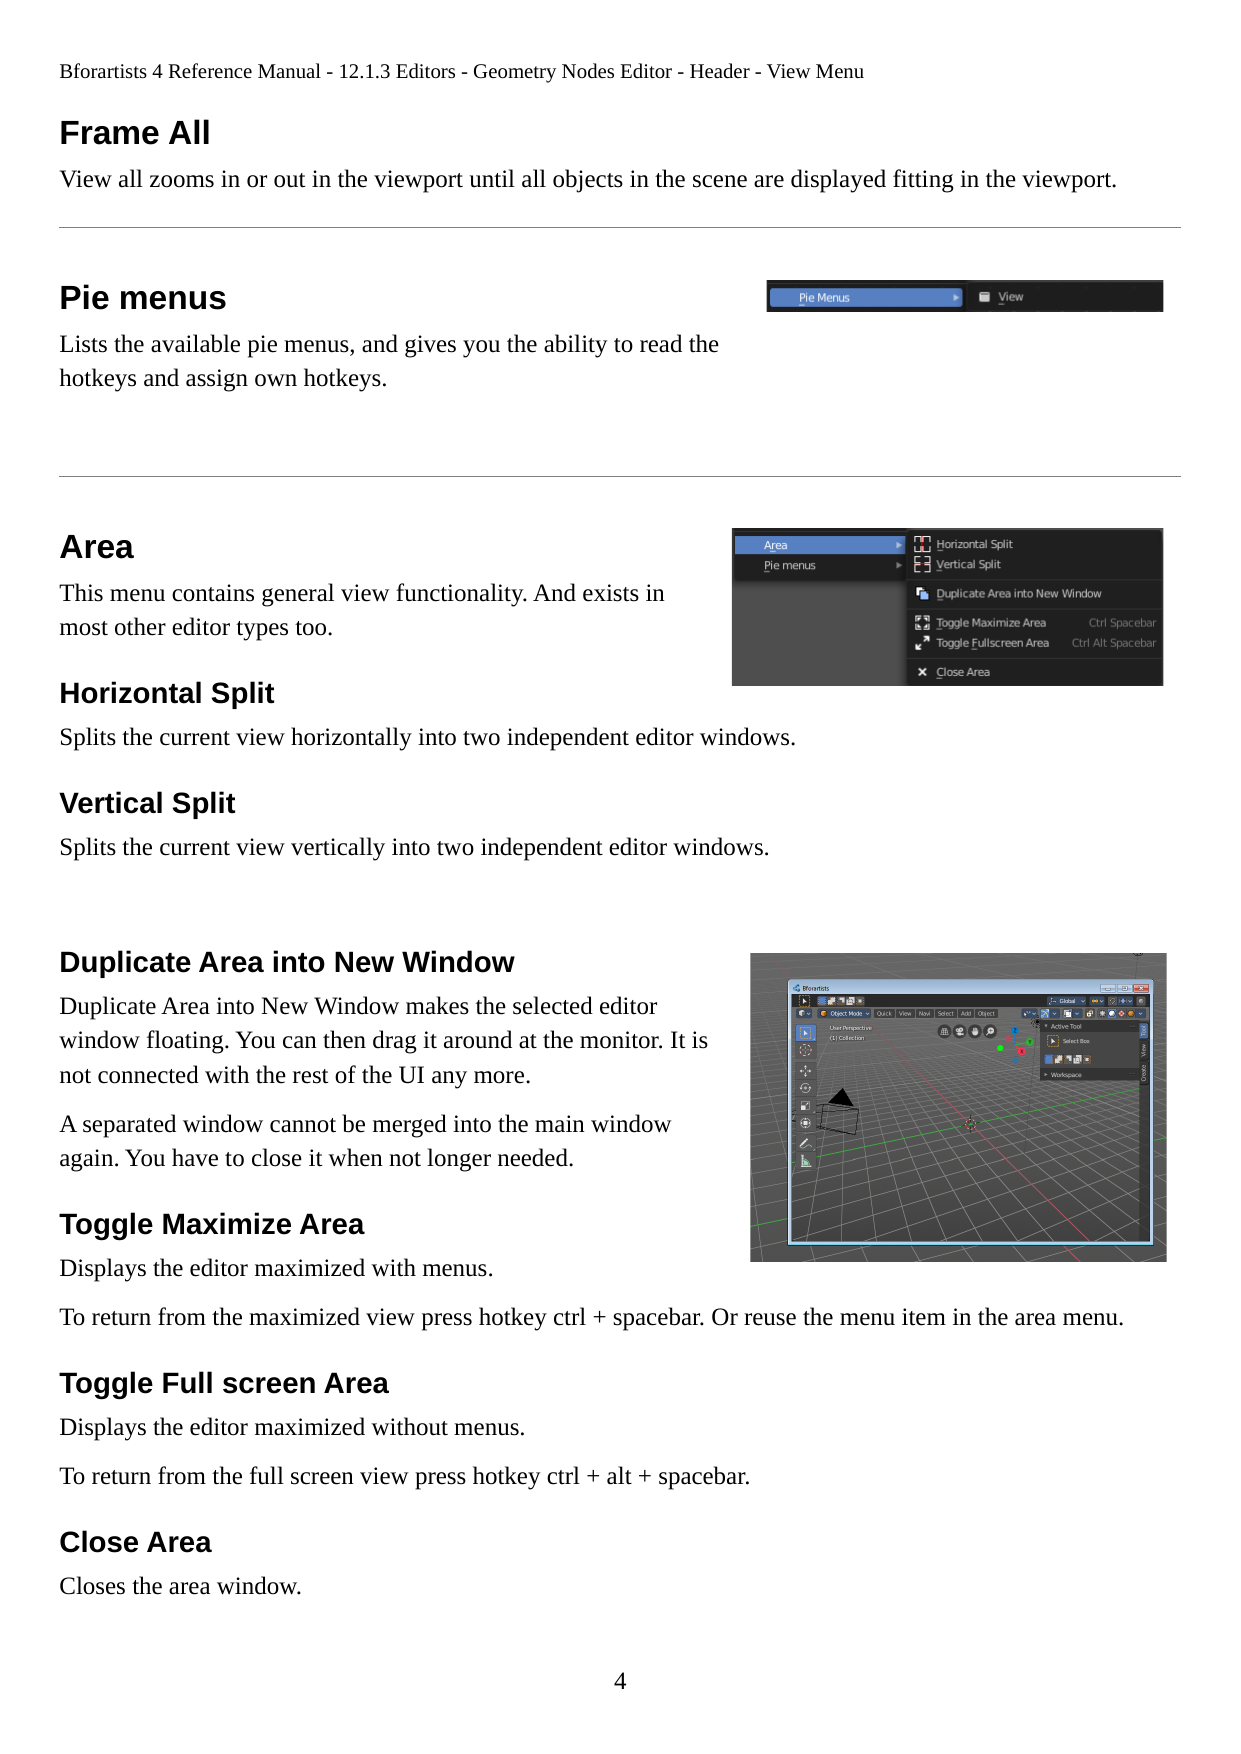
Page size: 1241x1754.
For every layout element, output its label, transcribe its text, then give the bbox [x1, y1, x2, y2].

subtitle Close Area [59, 1525, 1181, 1559]
subtitle Duplicate Area into New Window [59, 945, 1181, 978]
text Displays the editor maximized without menus. [59, 1412, 1181, 1441]
text View all zooms in or out in the viewport until all objects in the scene are displayed fitting in the viewport. [59, 164, 1181, 192]
text A separated window cannot be merged into the main window again. You have to close it when not longer needed. [59, 1109, 750, 1172]
picture [731, 528, 1164, 686]
text Duplicate Area into New Window makes the selected editor window floating. You can then drag it around at the monitor. It is not connected with the rest of the UI any more. [59, 991, 750, 1089]
text Displays the editor maximized with menus. [59, 1253, 1181, 1282]
picture [766, 280, 1164, 312]
text Closes the area window. [59, 1571, 1181, 1600]
subtitle Vertical Split [59, 786, 1181, 819]
subtitle Pie menus [59, 278, 1181, 316]
subtitle Toggle Maximize Area [59, 1207, 750, 1241]
text Splits the current view vertically into two independent editor windows. [59, 832, 1181, 861]
text This menu contains general view functionality. And exists in most other editor types too. [59, 578, 731, 641]
subtitle [1167, 1207, 1181, 1241]
text Splits the current view horizontally into two independent editor windows. [59, 722, 1181, 751]
subtitle Horizontal Split [59, 676, 1181, 709]
subtitle Area [59, 527, 1181, 565]
subtitle Frame All [59, 113, 1181, 151]
text Lists the available pie menus, and gives you the ability to read the hotkeys and assign own hotkeys. [59, 329, 1181, 392]
picture [750, 953, 1167, 1262]
text To return from the full screen view press hotkey ctrl + alt + spacebar. [59, 1461, 1181, 1490]
text To return from the maximized view press hotkey ctrl + spacebar. Or reuse the menu item in the area menu. [59, 1302, 1181, 1331]
subtitle Toggle Full screen Area [59, 1366, 1181, 1400]
